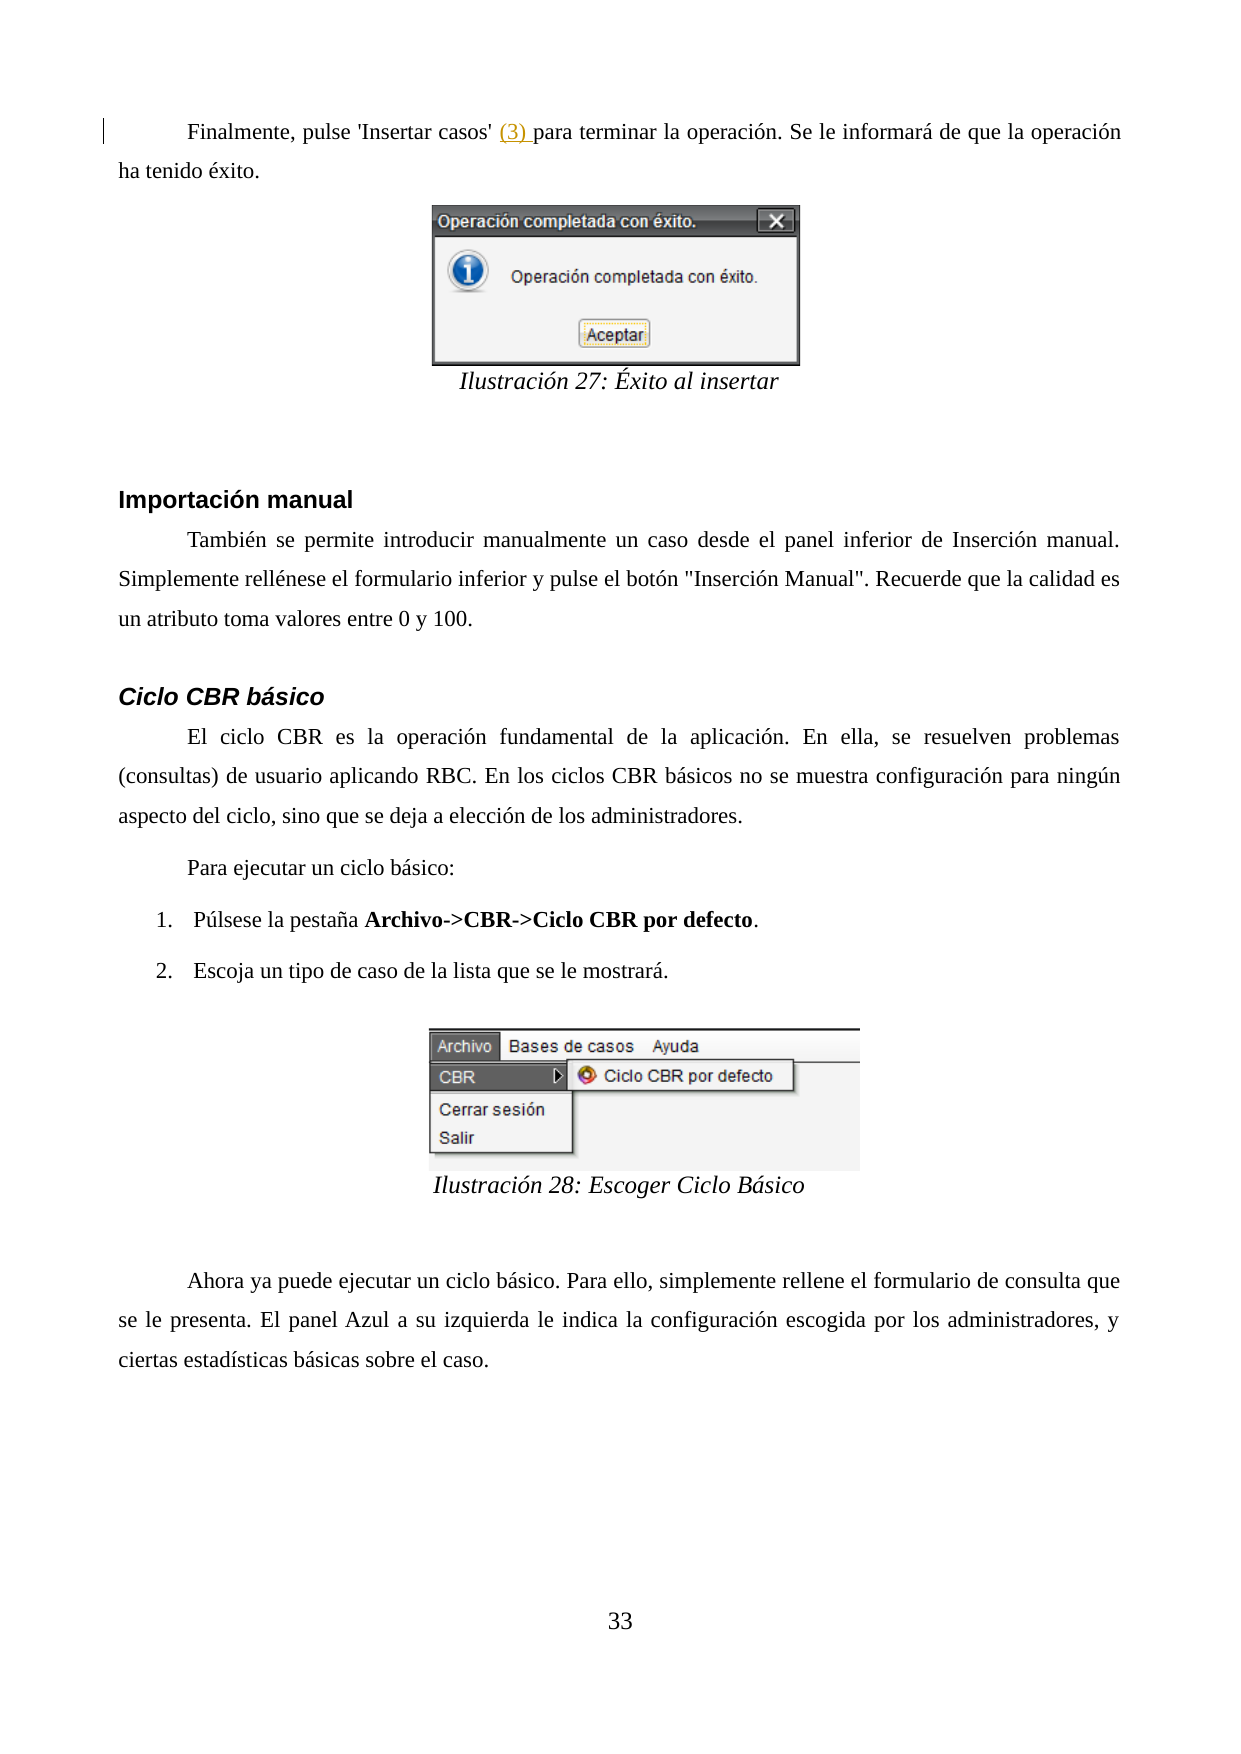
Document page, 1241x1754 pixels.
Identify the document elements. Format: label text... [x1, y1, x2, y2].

picture [431, 205, 801, 366]
text Ilustración 27: Éxito al insertar [411, 366, 829, 394]
text Ilustración 28: Escoger Ciclo Básico [298, 1022, 942, 1199]
text El ciclo CBR es la operación fundamental de la aplicación. En ella, se resuelven problemas (consultas) de usuario aplicando RBC. En los ciclos CBR básicos no se muestra configuración para ningún aspecto del ciclo, sino que se deja a elección de los administradores. [118, 723, 1122, 828]
subtitle Importación manual [118, 485, 1122, 513]
text Ahora ya puede ejecutar un ciclo básico. Para ello, simplemente rellene el formulario de consulta que se le presenta. El panel Azul a su izquierda le indica la configuración escogida por los administradores, y ciertas estadísticas básicas sobre el caso. [118, 1267, 1122, 1372]
text Para ejecutar un ciclo básico: [118, 854, 1122, 880]
subtitle Ciclo CBR básico [118, 682, 1122, 710]
text También se permite introducir manualmente un caso desde el panel inferior de Inserción manual. Simplemente rellénese el formulario inferior y pulse el botón "Inserción Manual". Recuerde que la calidad es un atributo toma valores entre 0 y 100. [118, 526, 1122, 631]
list Púlsese la pestaña Archivo->CBR->Ciclo CBR por defecto. [156, 906, 1122, 932]
list Escoja un tipo de caso de la lista que se le mostrará. [156, 958, 1122, 984]
text Finalmente, pulse 'Insertar casos' (3) para terminar la operación. Se le informará de que la operación ha tenido éxito. [118, 118, 1122, 184]
